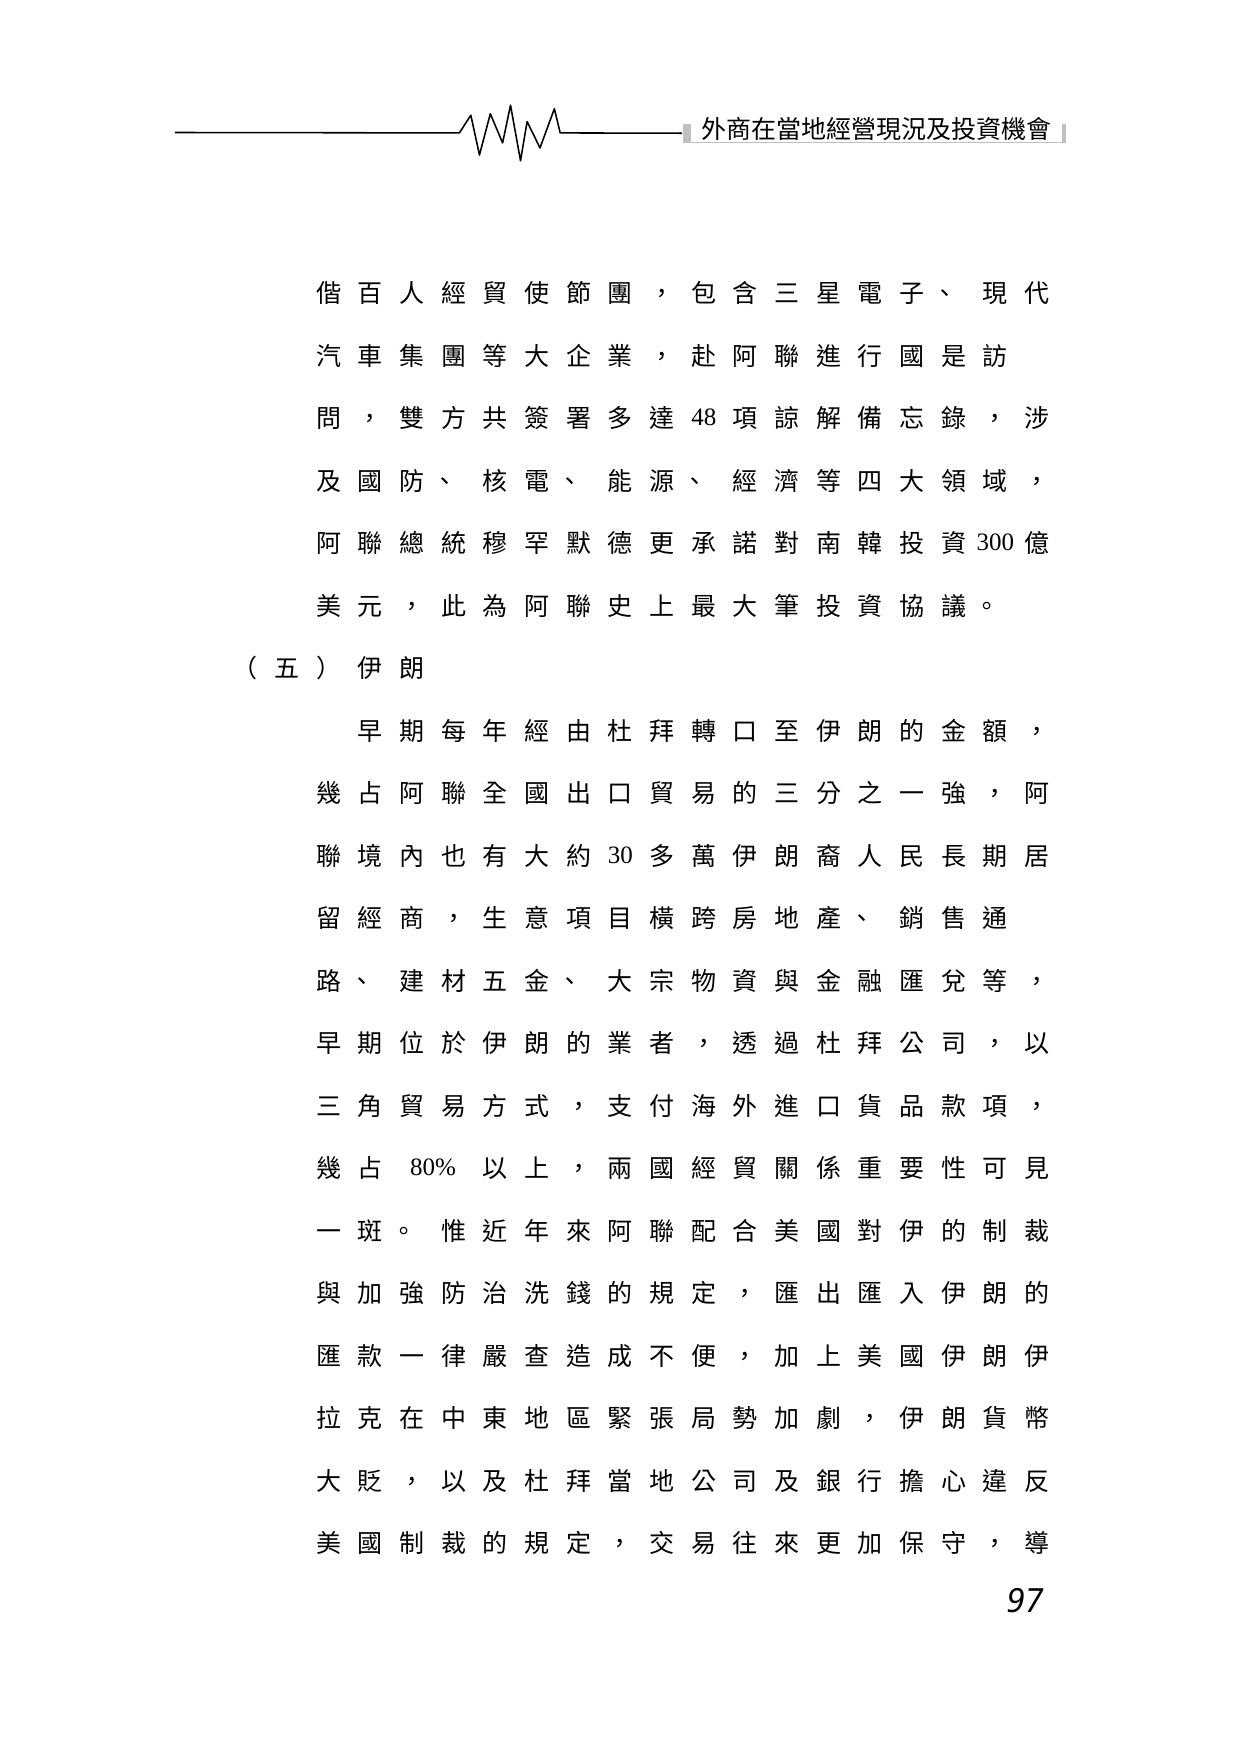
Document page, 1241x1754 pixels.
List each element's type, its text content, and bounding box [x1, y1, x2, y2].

text 早期每年經由杜拜轉口至伊朗的金額，幾占阿聯全國出口貿易的三分之一強，阿聯境內也有大約30多萬伊朗裔人民長期居留經商，生意項目橫跨房地產、銷售通路、建材五金、大宗物資與金融匯兌等，早期位於伊朗的業者，透過杜拜公司，以三角貿易方式，支付海外進口貨品款項，幾占80%以上，兩國經貿關係重要性可見一斑。惟近年來阿聯配合美國對伊的制裁與加強防治洗錢的規定，匯出匯入伊朗的匯款一律嚴查造成不便，加上美國伊朗伊拉克在中東地區緊張局勢加劇，伊朗貨幣大貶，以及杜拜當地公司及銀行擔心違反美國制裁的規定，交易往來更加保守，導 [281, 688, 1058, 1563]
text （五）伊朗 [207, 625, 1058, 688]
text 偕百人經貿使節團，包含三星電子、現代汽車集團等大企業，赴阿聯進行國是訪問，雙方共簽署多達48項諒解備忘錄，涉及國防、核電、能源、經濟等四大領域，阿聯總統穆罕默德更承諾對南韓投資300億美元，此為阿聯史上最大筆投資協議。 [281, 250, 1058, 625]
